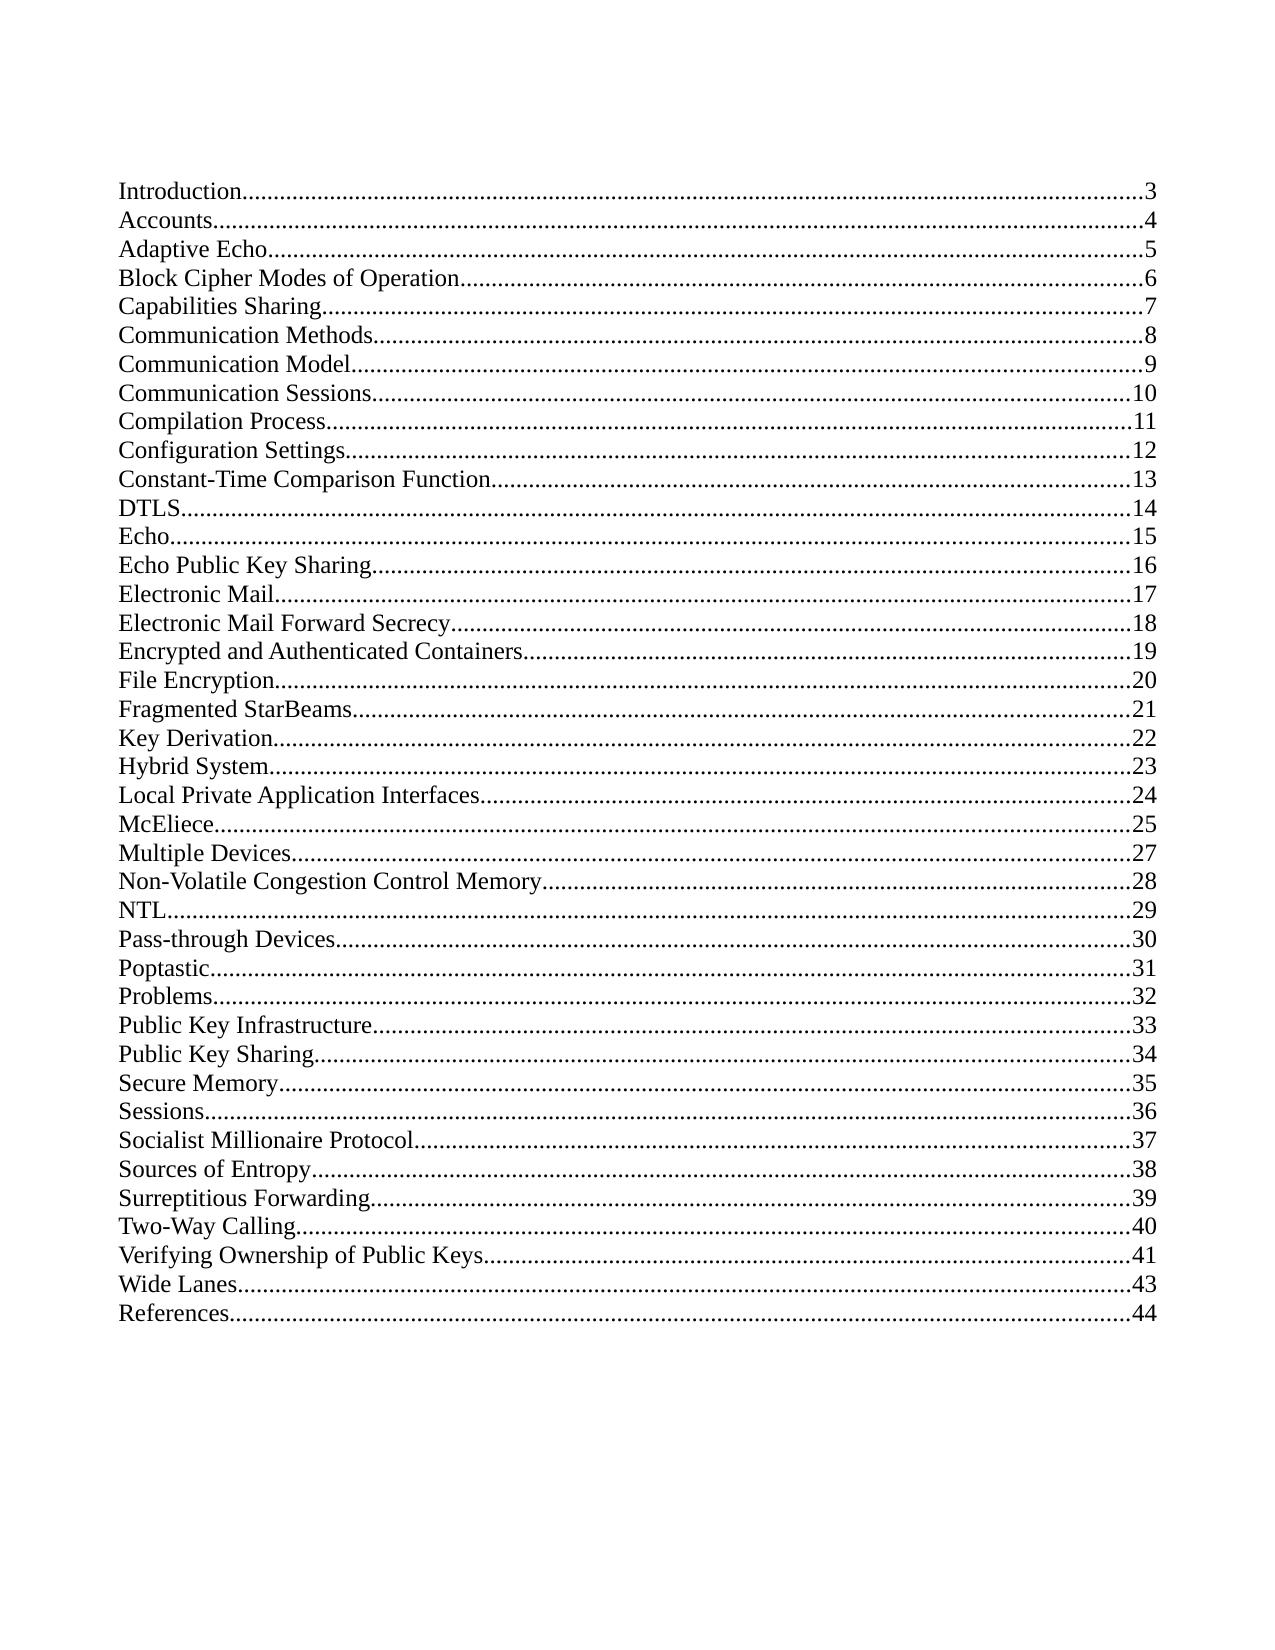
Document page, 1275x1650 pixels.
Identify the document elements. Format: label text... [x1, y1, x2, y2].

text Encrypted and Authenticated Containers 19 [118, 636, 1157, 665]
text Socialist Millionaire Protocol 37 [118, 1125, 1157, 1154]
text Poptastic 31 [118, 953, 1157, 981]
text Non-Volatile Congestion Control Memory 28 [118, 866, 1157, 895]
text Public Key Infrastructure 33 [118, 1010, 1157, 1039]
text Sources of Entropy 38 [118, 1154, 1157, 1183]
text References 44 [118, 1298, 1157, 1326]
text Verifying Ownership of Public Keys 41 [118, 1240, 1157, 1269]
text Electronic Mail 17 [118, 579, 1157, 608]
text Echo Public Key Sharing 16 [118, 550, 1157, 579]
text Communication Model 9 [118, 349, 1157, 378]
text File Encryption 20 [118, 665, 1157, 694]
text Secure Memory 35 [118, 1068, 1157, 1096]
text DTLS 14 [118, 493, 1157, 521]
text Multiple Devices 27 [118, 838, 1157, 866]
text Pass-through Devices 30 [118, 924, 1157, 953]
text Communication Sessions 10 [118, 378, 1157, 406]
text McEliece 25 [118, 809, 1157, 838]
text Communication Methods 8 [118, 320, 1157, 349]
text Echo 15 [118, 521, 1157, 550]
text Accounts 4 [118, 205, 1157, 234]
text NTL 29 [118, 895, 1157, 924]
text Fragmented StarBeams 21 [118, 694, 1157, 723]
text Adaptive Echo 5 [118, 234, 1157, 263]
text Local Private Application Interfaces 24 [118, 780, 1157, 809]
text Sessions 36 [118, 1096, 1157, 1125]
text Configuration Settings 12 [118, 435, 1157, 464]
text Block Cipher Modes of Operation 6 [118, 263, 1157, 291]
text Introduction 3 [118, 176, 1157, 205]
text Electronic Mail Forward Secrecy 18 [118, 608, 1157, 636]
text Constant-Time Comparison Function 13 [118, 464, 1157, 493]
text Hybrid System 23 [118, 751, 1157, 780]
text Surreptitious Forwarding 39 [118, 1183, 1157, 1211]
text Compilation Process 11 [118, 406, 1157, 435]
text Two-Way Calling 40 [118, 1211, 1157, 1240]
text Problems 32 [118, 981, 1157, 1010]
text Key Derivation 22 [118, 723, 1157, 751]
text Capabilities Sharing 7 [118, 291, 1157, 320]
text Public Key Sharing 34 [118, 1039, 1157, 1068]
text Wide Lanes 43 [118, 1269, 1157, 1298]
